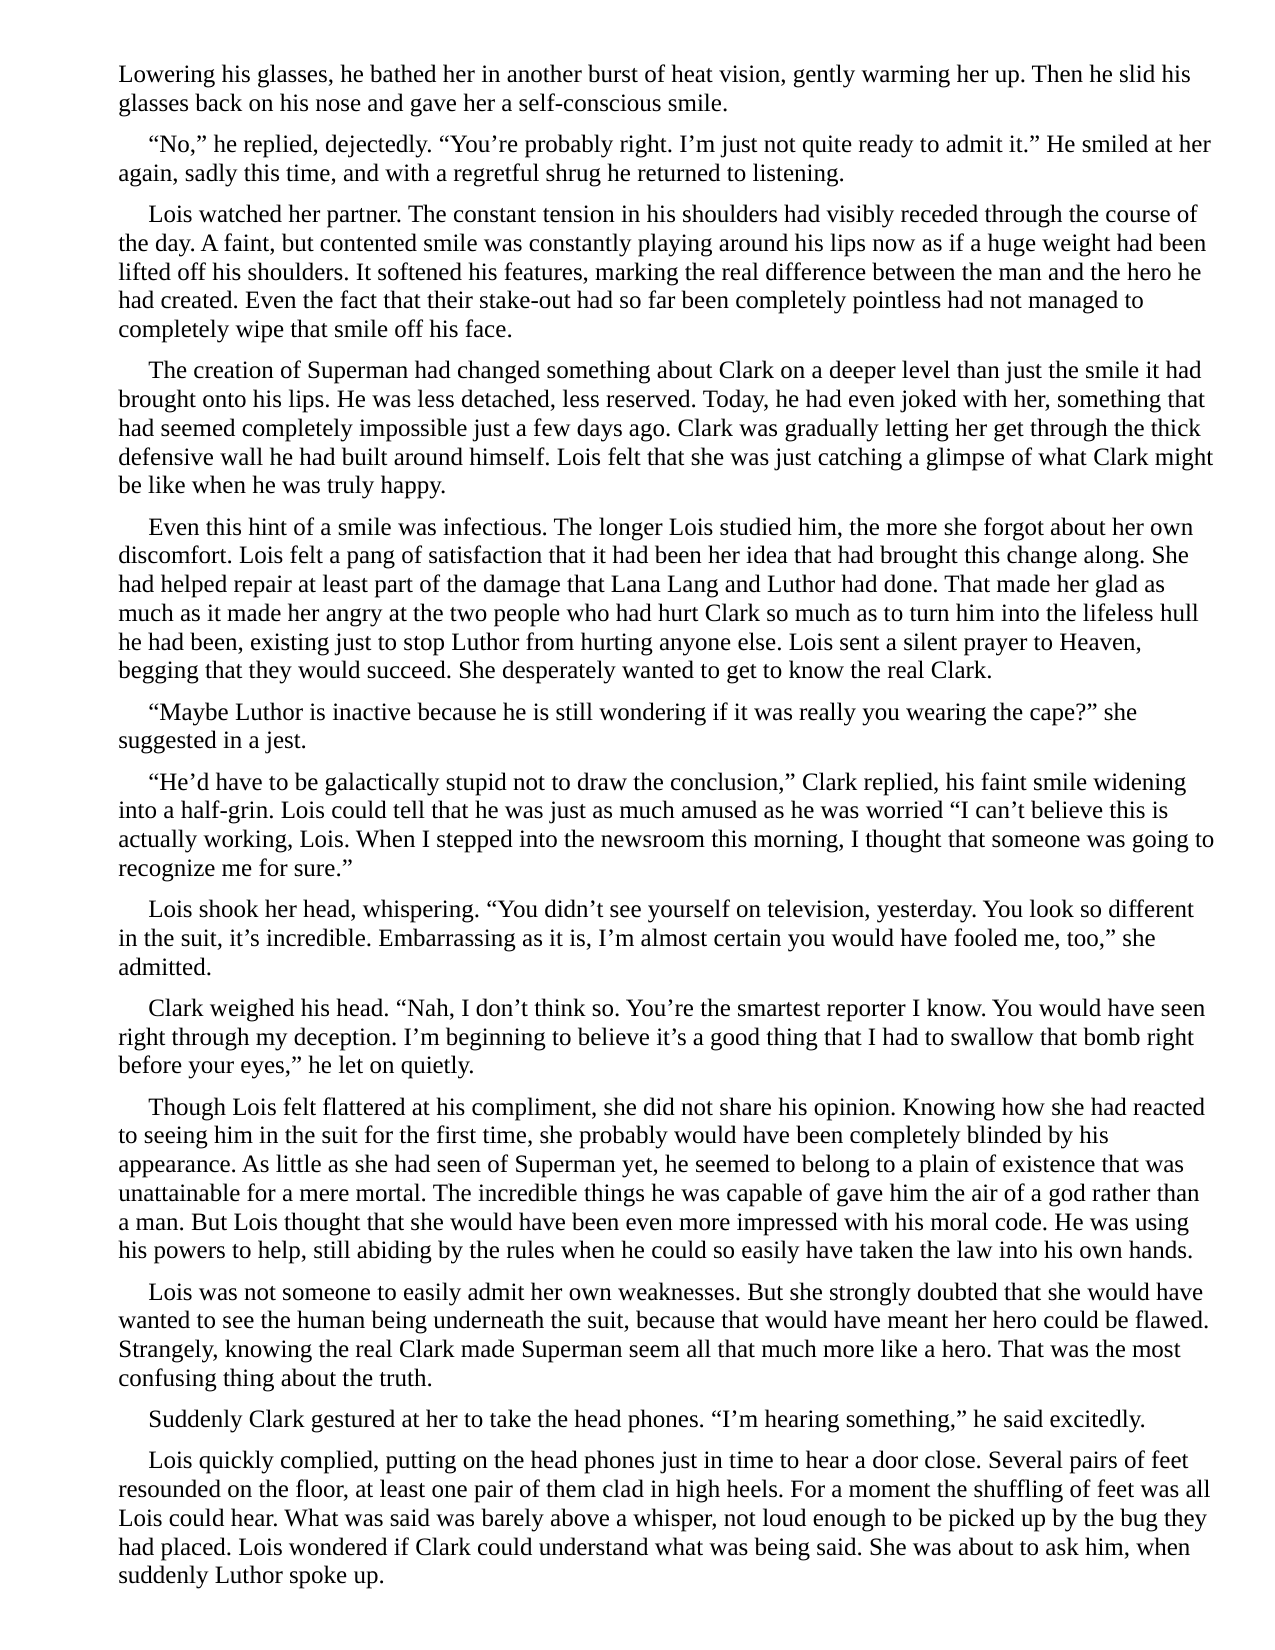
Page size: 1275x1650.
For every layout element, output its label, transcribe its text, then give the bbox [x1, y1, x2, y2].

text Even this hint of a smile was infectious. The longer Lois studied him, the more she forgot about her own discomfort. Lois felt a pang of satisfaction that it had been her idea that had brought this change along. She had helped repair at least part of the damage that Lana Lang and Luthor had done. That made her glad as much as it made her angry at the two people who had hurt Clark so much as to turn him into the lifeless hull he had been, existing just to stop Luthor from hurting anyone else. Lois sent a silent prayer to Heaven, begging that they would succeed. She desperately wanted to get to know the real Clark. [118, 512, 1216, 684]
text “He’d have to be galactically stupid not to draw the conclusion,” Clark replied, his faint smile widening into a half-grin. Lois could tell that he was just as much amused as he was worried “I can’t believe this is actually working, Lois. When I stepped into the newsroom this morning, I thought that someone was going to recognize me for sure.” [118, 767, 1216, 882]
text “Maybe Luthor is inactive because he is still wondering if it was really you wearing the cape?” she suggested in a jest. [118, 697, 1216, 754]
text “No,” he replied, dejectedly. “You’re probably right. I’m just not quite ready to admit it.” He smiled at her again, sadly this time, and with a regretful shrug he returned to listening. [118, 129, 1216, 187]
text Lowering his glasses, he bathed her in another burst of heat vision, gently warming her up. Then he slid his glasses back on his nose and gave her a self-conscious smile. [118, 59, 1216, 117]
text Lois watched her partner. The constant tension in his shoulders had visibly receded through the course of the day. A faint, but contented smile was constantly playing around his lips now as if a huge weight had been lifted off his shoulders. It softened his features, marking the real difference between the man and the hero he had created. Even the fact that their stake-out had so far been completely pointless had not managed to completely wipe that smile off his face. [118, 199, 1216, 343]
text Clark weighed his head. “Nah, I don’t think so. You’re the smartest reporter I know. You would have seen right through my deception. I’m beginning to believe it’s a good thing that I had to swallow that bomb right before your eyes,” he let on quietly. [118, 993, 1216, 1079]
text Lois was not someone to easily admit her own weaknesses. But she strongly doubted that she would have wanted to see the human being underneath the suit, because that would have meant her hero could be flawed. Strangely, knowing the real Clark made Superman seem all that much more like a hero. That was the most confusing thing about the truth. [118, 1277, 1216, 1392]
text The creation of Superman had changed something about Clark on a deeper level than just the smile it had brought onto his lips. He was less detached, less reserved. Today, he had even joked with her, something that had seemed completely impossible just a few days ago. Clark was gradually letting her get through the thick defensive wall he had built around himself. Lois felt that she was just catching a glimpse of what Clark might be like when he was truly happy. [118, 355, 1216, 499]
text Lois quickly complied, putting on the head phones just in time to hear a door close. Several pairs of feet resounded on the floor, at least one pair of them clad in high heels. For a moment the shuffling of feet was all Lois could hear. What was said was barely above a whisper, not loud enough to be picked up by the bug they had placed. Lois wondered if Clark could understand what was being said. She was about to ask him, when suddenly Luthor spoke up. [118, 1445, 1216, 1589]
text Lois shook her head, whispering. “You didn’t see yourself on television, yesterday. You look so different in the suit, it’s incredible. Embarrassing as it is, I’m almost certain you would have fooled me, too,” she admitted. [118, 894, 1216, 980]
text Suddenly Clark gestured at her to take the head phones. “I’m hearing something,” he said excitedly. [118, 1404, 1216, 1433]
text Though Lois felt flattered at his compliment, she did not share his opinion. Knowing how she had reacted to seeing him in the suit for the first time, she probably would have been completely blinded by his appearance. As little as she had seen of Superman yet, he seemed to belong to a plain of existence that was unattainable for a mere mortal. The incredible things he was capable of gave him the air of a god rather than a man. But Lois thought that she would have been even more impressed with his moral code. He was using his powers to help, still abiding by the rules when he could so easily have taken the law into his own hands. [118, 1092, 1216, 1264]
